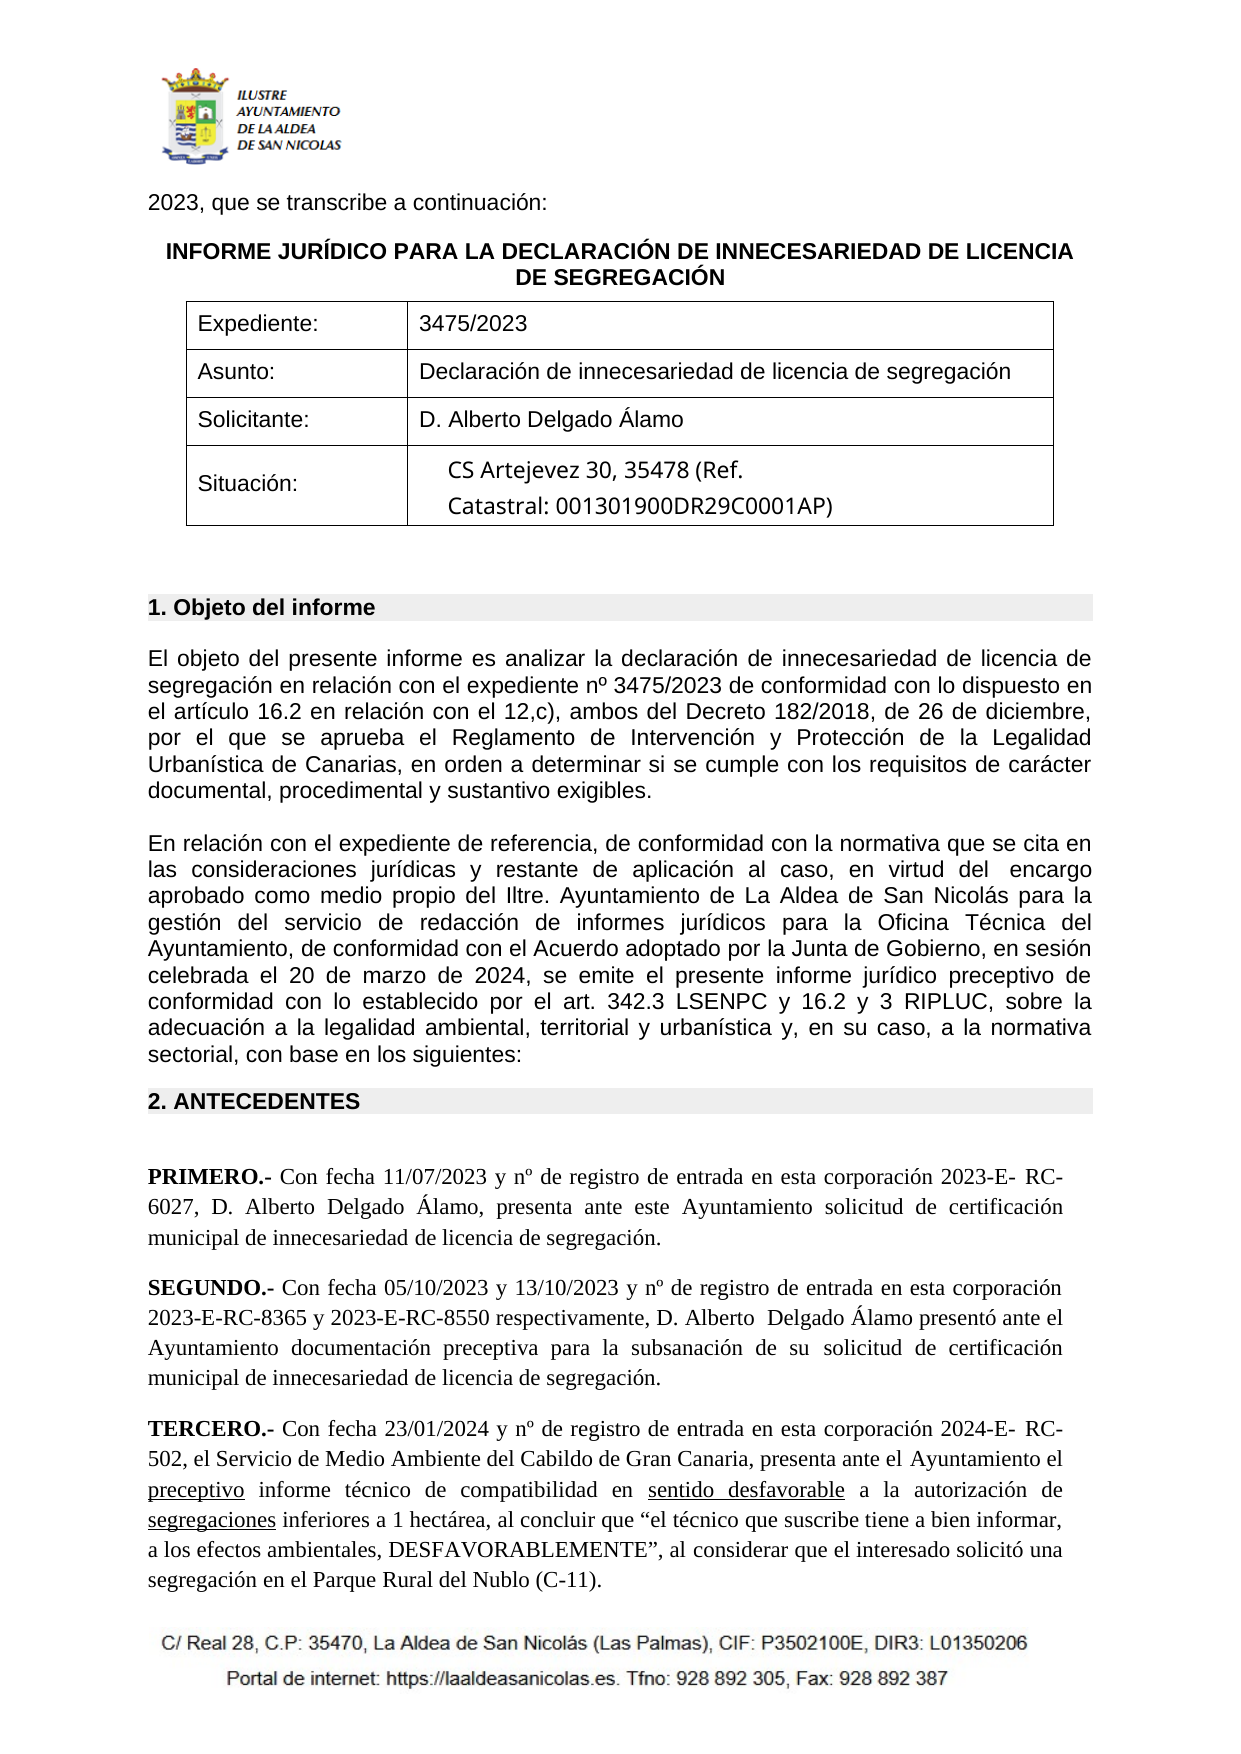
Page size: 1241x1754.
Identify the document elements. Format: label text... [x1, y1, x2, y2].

table_cell Situación: [187, 446, 407, 525]
table_header CS Artejevez 30, 35478 (Ref. Catastral: 001301900DR29C0001AP) [419, 446, 1053, 525]
subtitle 2. ANTECEDENTES [148, 1088, 1093, 1114]
table_cell D. Alberto Delgado Álamo [408, 398, 1053, 444]
table_cell Solicitante: [187, 398, 407, 444]
text PRIMERO.- Con fecha 11/07/2023 y nº de registro de entrada en esta corporación 2023-E- RC-6027, D. Alberto Delgado Álamo, presenta ante este Ayuntamiento solicitud de certificación municipal de innecesariedad de licencia de segregación. [148, 1163, 1063, 1250]
text INFORME JURÍDICO PARA LA DECLARACIÓN DE INNECESARIEDAD DE LICENCIA DE SEGREGACIÓN [148, 238, 1093, 290]
text En relación con el expediente de referencia, de conformidad con la normativa que se cita en las consideraciones jurídicas y restante de aplicación al caso, en virtud del encargo aprobado como medio propio del Iltre. Ayuntamiento de La Aldea de San Nicolás para la gestión del servicio de redacción de informes jurídicos para la Oficina Técnica del Ayuntamiento, de conformidad con el Acuerdo adoptado por la Junta de Gobierno, en sesión celebrada el 20 de marzo de 2024, se emite el presente informe jurídico preceptivo de conformidad con lo establecido por el art. 342.3 LSENPC y 16.2 y 3 RIPLUC, sobre la adecuación a la legalidad ambiental, territorial y urbanística y, en su caso, a la normativa sectorial, con base en los siguientes: [148, 830, 1093, 1067]
text TERCERO.- Con fecha 23/01/2024 y nº de registro de entrada en esta corporación 2024-E- RC-502, el Servicio de Medio Ambiente del Cabildo de Gran Canaria, presenta ante el Ayuntamiento el preceptivo informe técnico de compatibilidad en sentido desfavorable a la autorización de segregaciones inferiores a 1 hectárea, al concluir que “el técnico que suscribe tiene a bien informar, a los efectos ambientales, DESFAVORABLEMENTE”, al considerar que el interesado solicitó una segregación en el Parque Rural del Nublo (C-11). [148, 1415, 1063, 1593]
text El objeto del presente informe es analizar la declaración de innecesariedad de licencia de segregación en relación con el expediente nº 3475/2023 de conformidad con lo dispuesto en el artículo 16.2 en relación con el 12,c), ambos del Decreto 182/2018, de 26 de diciembre, por el que se aprueba el Reglamento de Intervención y Protección de la Legalidad Urbanística de Canarias, en orden a determinar si se cumple con los requisitos de carácter documental, procedimental y sustantivo exigibles. [148, 645, 1093, 803]
subtitle 1. Objeto del informe [148, 594, 1093, 621]
table_cell Declaración de innecesariedad de licencia de segregación [408, 350, 1053, 397]
text SEGUNDO.- Con fecha 05/10/2023 y 13/10/2023 y nº de registro de entrada en esta corporación 2023-E-RC-8365 y 2023-E-RC-8550 respectivamente, D. Alberto Delgado Álamo presentó ante el Ayuntamiento documentación preceptiva para la subsanación de su solicitud de certificación municipal de innecesariedad de licencia de segregación. [148, 1274, 1063, 1391]
table_header Expediente: [187, 302, 407, 349]
table_cell Asunto: [187, 350, 407, 397]
picture [149, 1627, 1034, 1694]
text 2023, que se transcribe a continuación: [148, 188, 1093, 215]
table_cell [408, 446, 419, 525]
table_header 3475/2023 [408, 302, 1053, 349]
picture [148, 60, 357, 172]
